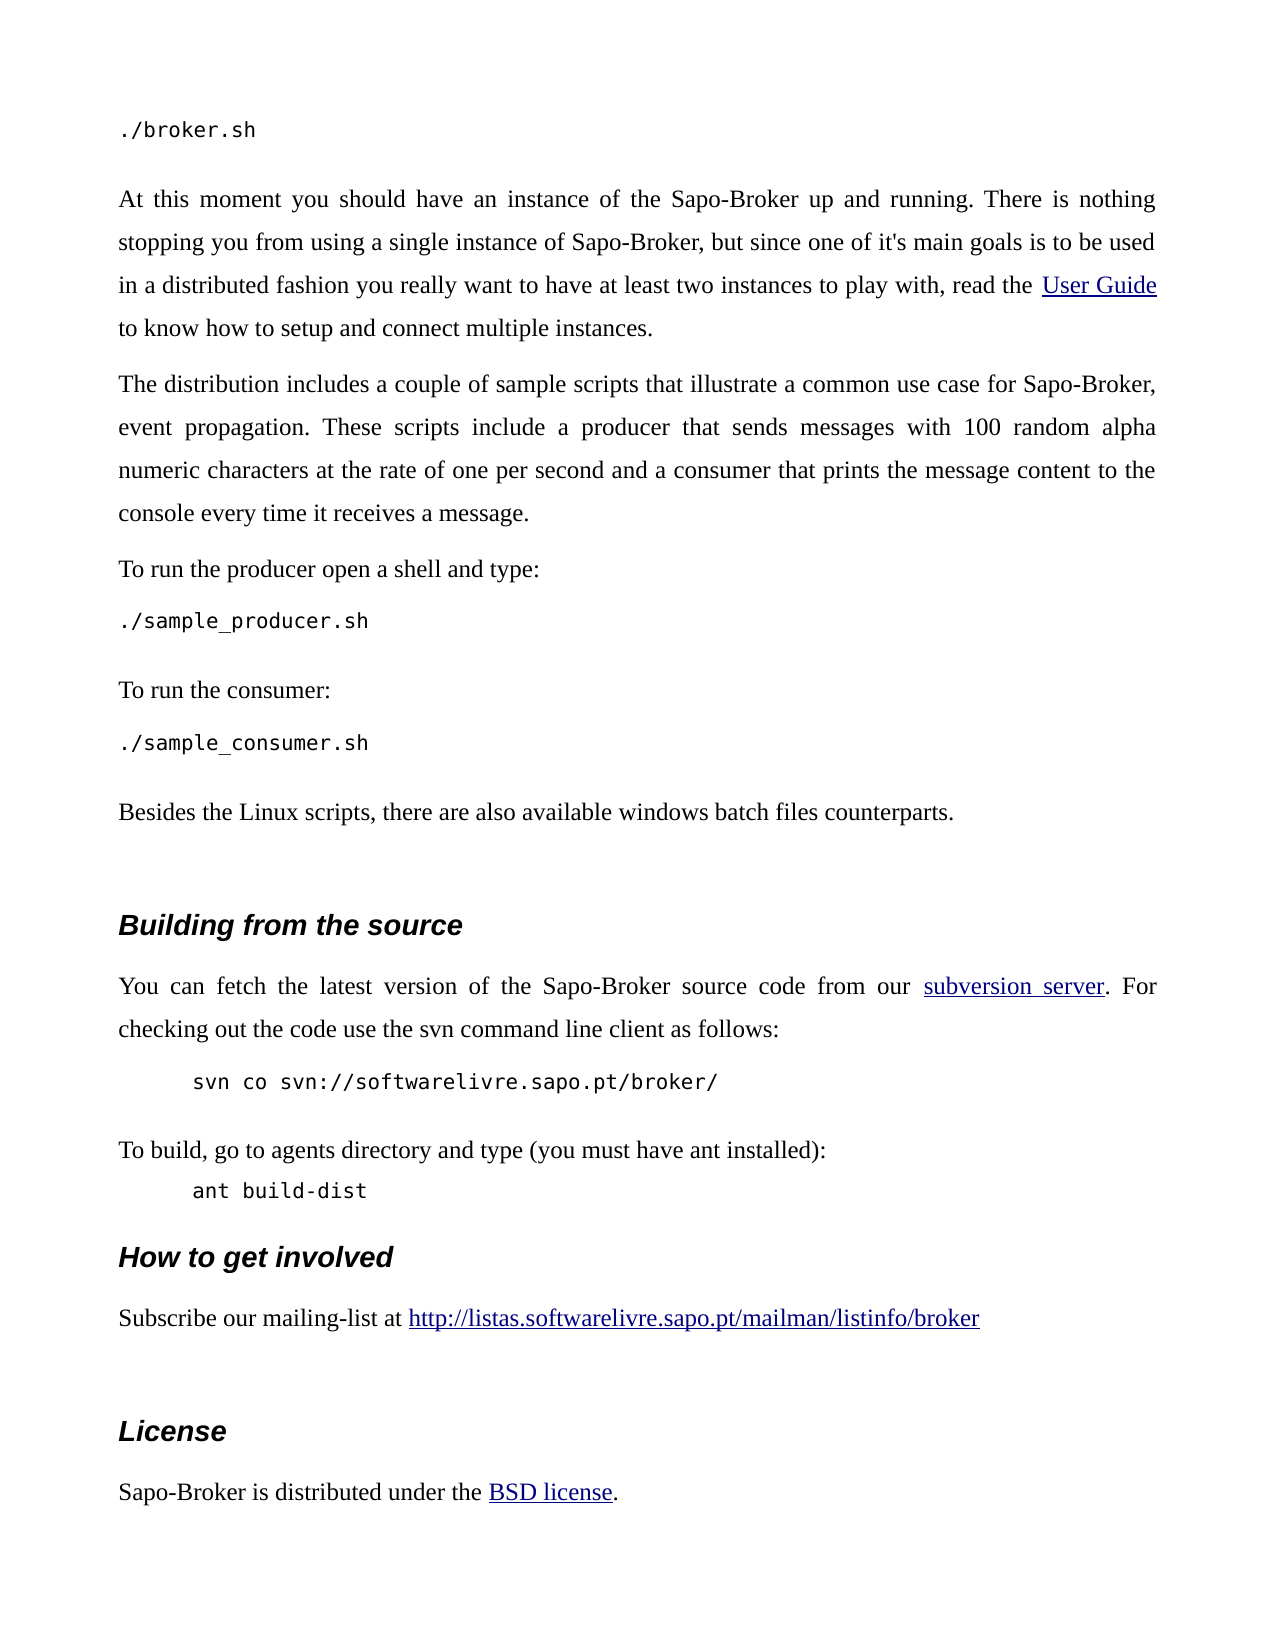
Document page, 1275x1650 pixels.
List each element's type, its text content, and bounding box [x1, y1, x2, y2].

subtitle How to get involved [118, 1240, 1157, 1273]
subtitle Building from the source [118, 908, 1157, 942]
text ./sample_consumer.sh [118, 731, 1157, 755]
text At this moment you should have an instance of the Sapo-Broker up and running. There is nothing stopping you from using a single instance of Sapo-Broker, but since one of it's main goals is to be used in a distributed fashion you really want to have at least two instances to play with, read the User Guide to know how to setup and connect multiple instances. [118, 184, 1157, 342]
text ant build-dist [118, 1179, 1157, 1203]
text You can fetch the latest version of the Sapo-Broker source code from our subversion server. For checking out the code use the svn command line client as follows: [118, 971, 1157, 1043]
text ./sample_producer.sh [118, 609, 1157, 634]
text To build, go to agents directory and type (you must have ant installed): [118, 1136, 1157, 1164]
text To run the consumer: [118, 675, 1157, 704]
text Sapo-Broker is distributed under the BSD license. [118, 1477, 1157, 1506]
text Besides the Linux scripts, there are also available windows batch files counterparts. [118, 797, 1157, 826]
text svn co svn://softwarelivre.sapo.pt/broker/ [118, 1070, 1157, 1094]
text To run the producer open a shell and type: [118, 554, 1157, 583]
text The distribution includes a couple of sample scripts that illustrate a common use case for Sapo-Broker, event propagation. These scripts include a producer that sends messages with 100 random alpha numeric characters at the rate of one per second and a consumer that prints the message content to the console every time it receives a message. [118, 369, 1157, 527]
text Subscribe our mailing-list at http://listas.softwarelivre.sapo.pt/mailman/listinfo/broker [118, 1303, 1157, 1332]
text ./broker.sh [118, 118, 1157, 142]
subtitle License [118, 1414, 1157, 1448]
